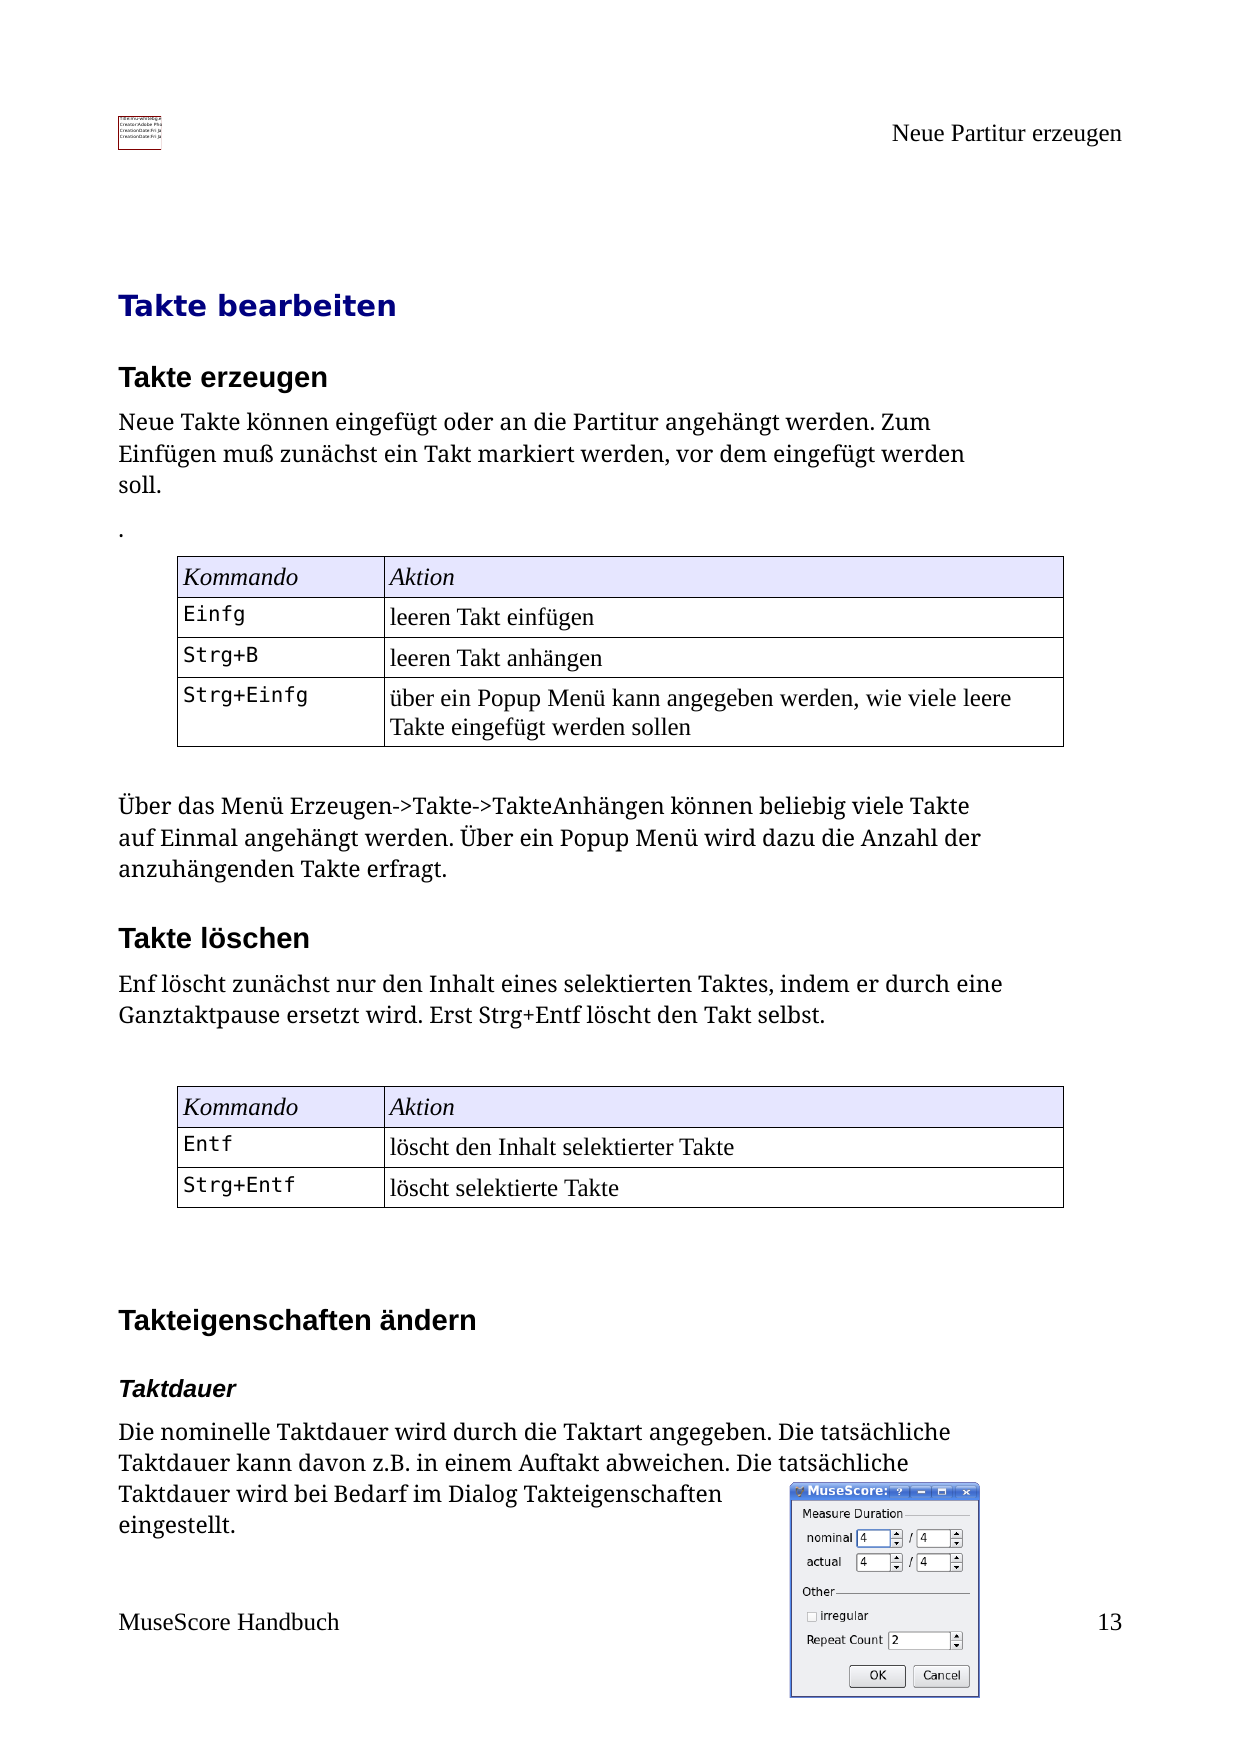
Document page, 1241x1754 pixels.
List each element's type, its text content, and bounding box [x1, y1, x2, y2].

text Neue Takte können eingefügt oder an die Partitur angehängt werden. Zum Einfügen muß zunächst ein Takt markiert werden, vor dem eingefügt werden soll. [118, 406, 1004, 500]
table_header Kommando [178, 557, 384, 597]
subtitle Takte erzeugen [118, 360, 1122, 394]
table_cell leeren Takt anhängen [385, 638, 1063, 677]
picture [789, 1482, 980, 1698]
table_cell Einfg [178, 598, 384, 637]
table_cell Entf [178, 1128, 384, 1167]
subtitle Takte bearbeiten [118, 289, 1122, 323]
subtitle Taktdauer [118, 1374, 1122, 1403]
table_cell Strg+Einfg [178, 678, 384, 746]
table_header Aktion [385, 1087, 1063, 1127]
text . [118, 513, 1004, 544]
table_header Aktion [385, 557, 1063, 597]
table_cell Strg+B [178, 638, 384, 677]
table_cell Strg+Entf [178, 1168, 384, 1207]
subtitle Takteigenschaften ändern [118, 1303, 1122, 1337]
text Die nominelle Taktdauer wird durch die Taktart angegeben. Die tatsächliche Taktdauer kann davon z.B. in einem Auftakt abweichen. Die tatsächliche Taktdauer wird bei Bedarf im Dialog Takteigenschaften eingestellt. [118, 1415, 1004, 1540]
table_cell löscht den Inhalt selektierter Takte [385, 1128, 1063, 1167]
subtitle Takte löschen [118, 921, 1122, 955]
text Über das Menü Erzeugen->Takte->TakteAnhängen können beliebig viele Takte auf Einmal angehängt werden. Über ein Popup Menü wird dazu die Anzahl der anzuhängenden Takte erfragt. [118, 790, 1004, 884]
text Enf löscht zunächst nur den Inhalt eines selektierten Taktes, indem er durch eine Ganztaktpause ersetzt wird. Erst Strg+Entf löscht den Takt selbst. [118, 967, 1004, 1030]
table_cell löscht selektierte Takte [385, 1168, 1063, 1207]
table_cell über ein Popup Menü kann angegeben werden, wie viele leere Takte eingefügt werden sollen [385, 678, 1063, 746]
table_header Kommando [178, 1087, 384, 1127]
table_cell leeren Takt einfügen [385, 598, 1063, 637]
